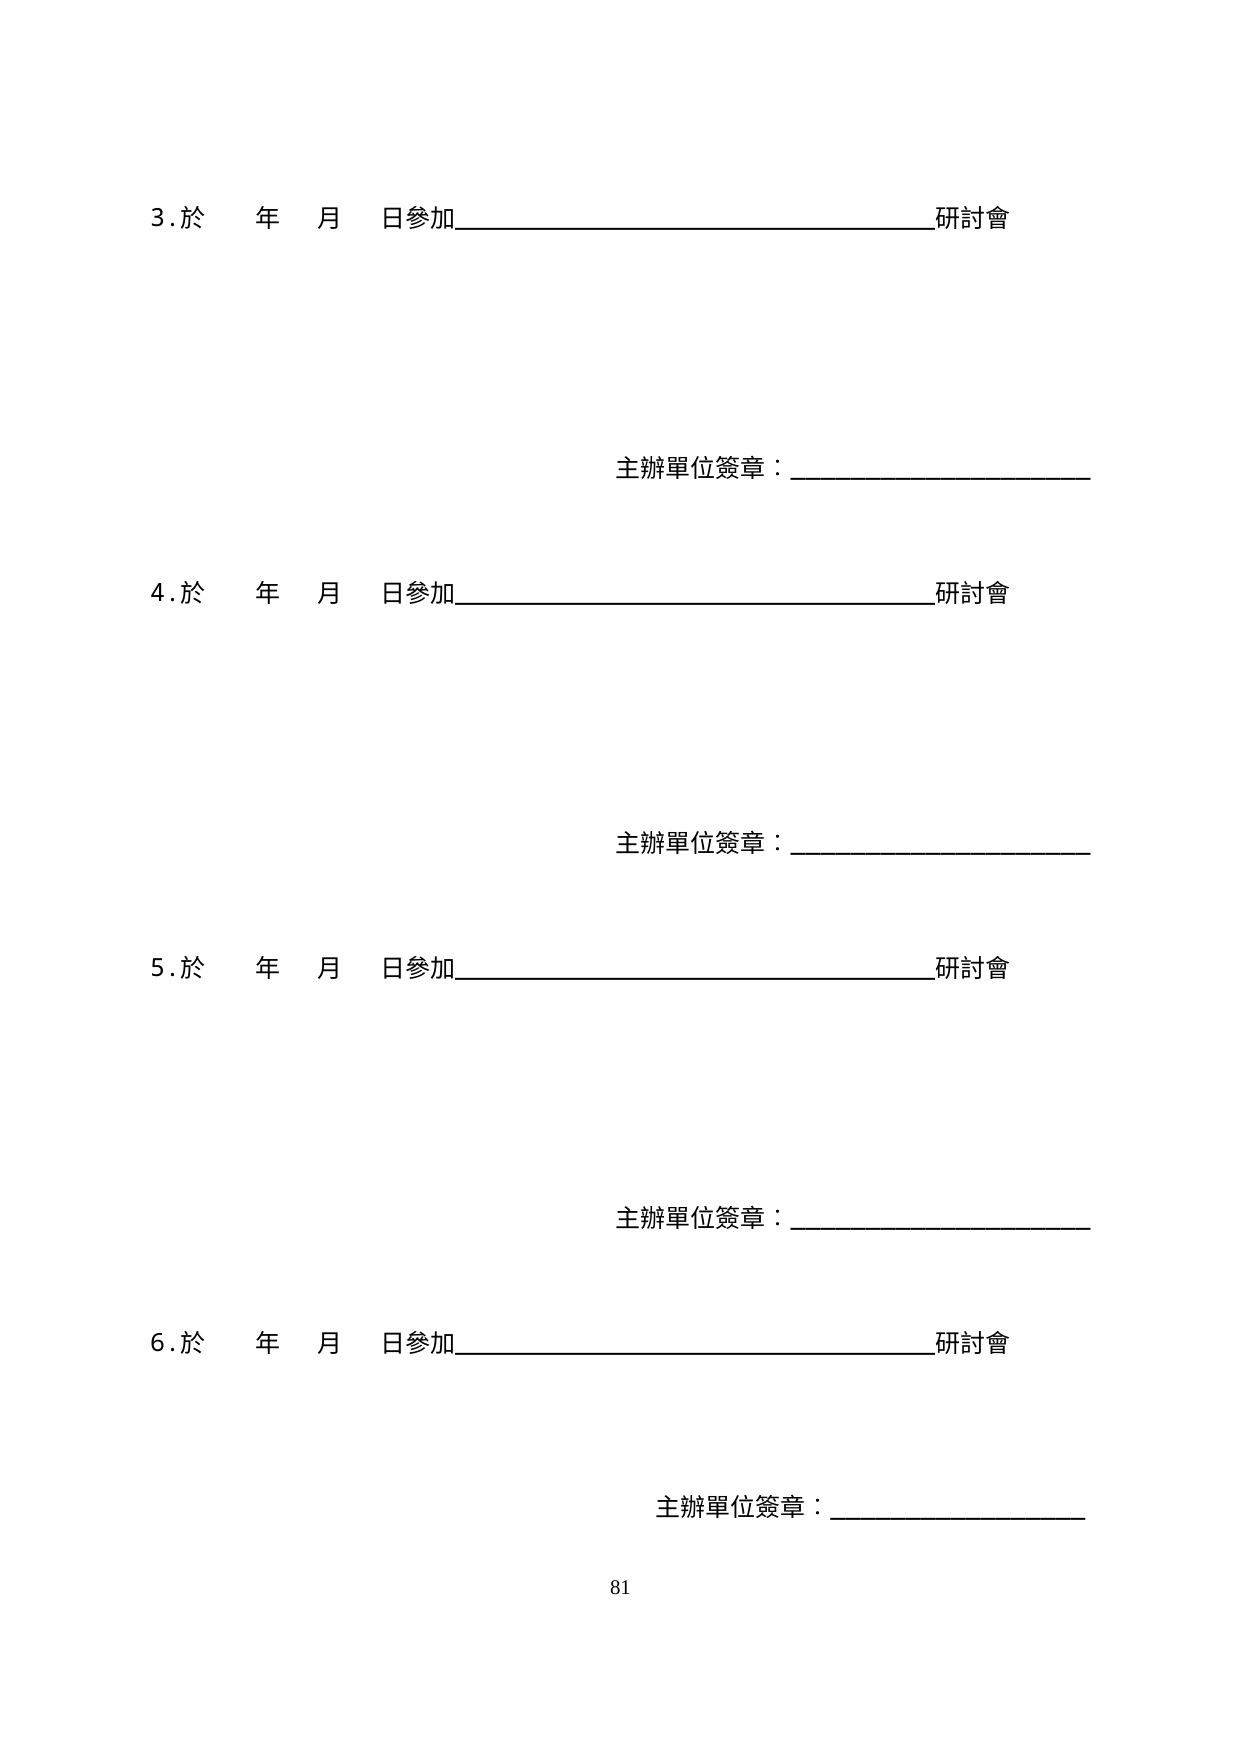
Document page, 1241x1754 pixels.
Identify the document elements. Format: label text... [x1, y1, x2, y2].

text 3.於 年 月 日參加________________________________研討會 [150, 175, 1090, 237]
text 主辦單位簽章︰____________________ [150, 800, 1090, 862]
text 4.於 年 月 日參加________________________________研討會 [150, 550, 1090, 612]
text 主辦單位簽章︰____________________ [150, 425, 1090, 487]
text 主辦單位簽章︰_________________ [600, 1487, 1090, 1523]
text 主辦單位簽章︰____________________ [150, 1175, 1090, 1237]
text 6.於 年 月 日參加________________________________研討會 [150, 1300, 1090, 1362]
text 5.於 年 月 日參加________________________________研討會 [150, 925, 1090, 987]
